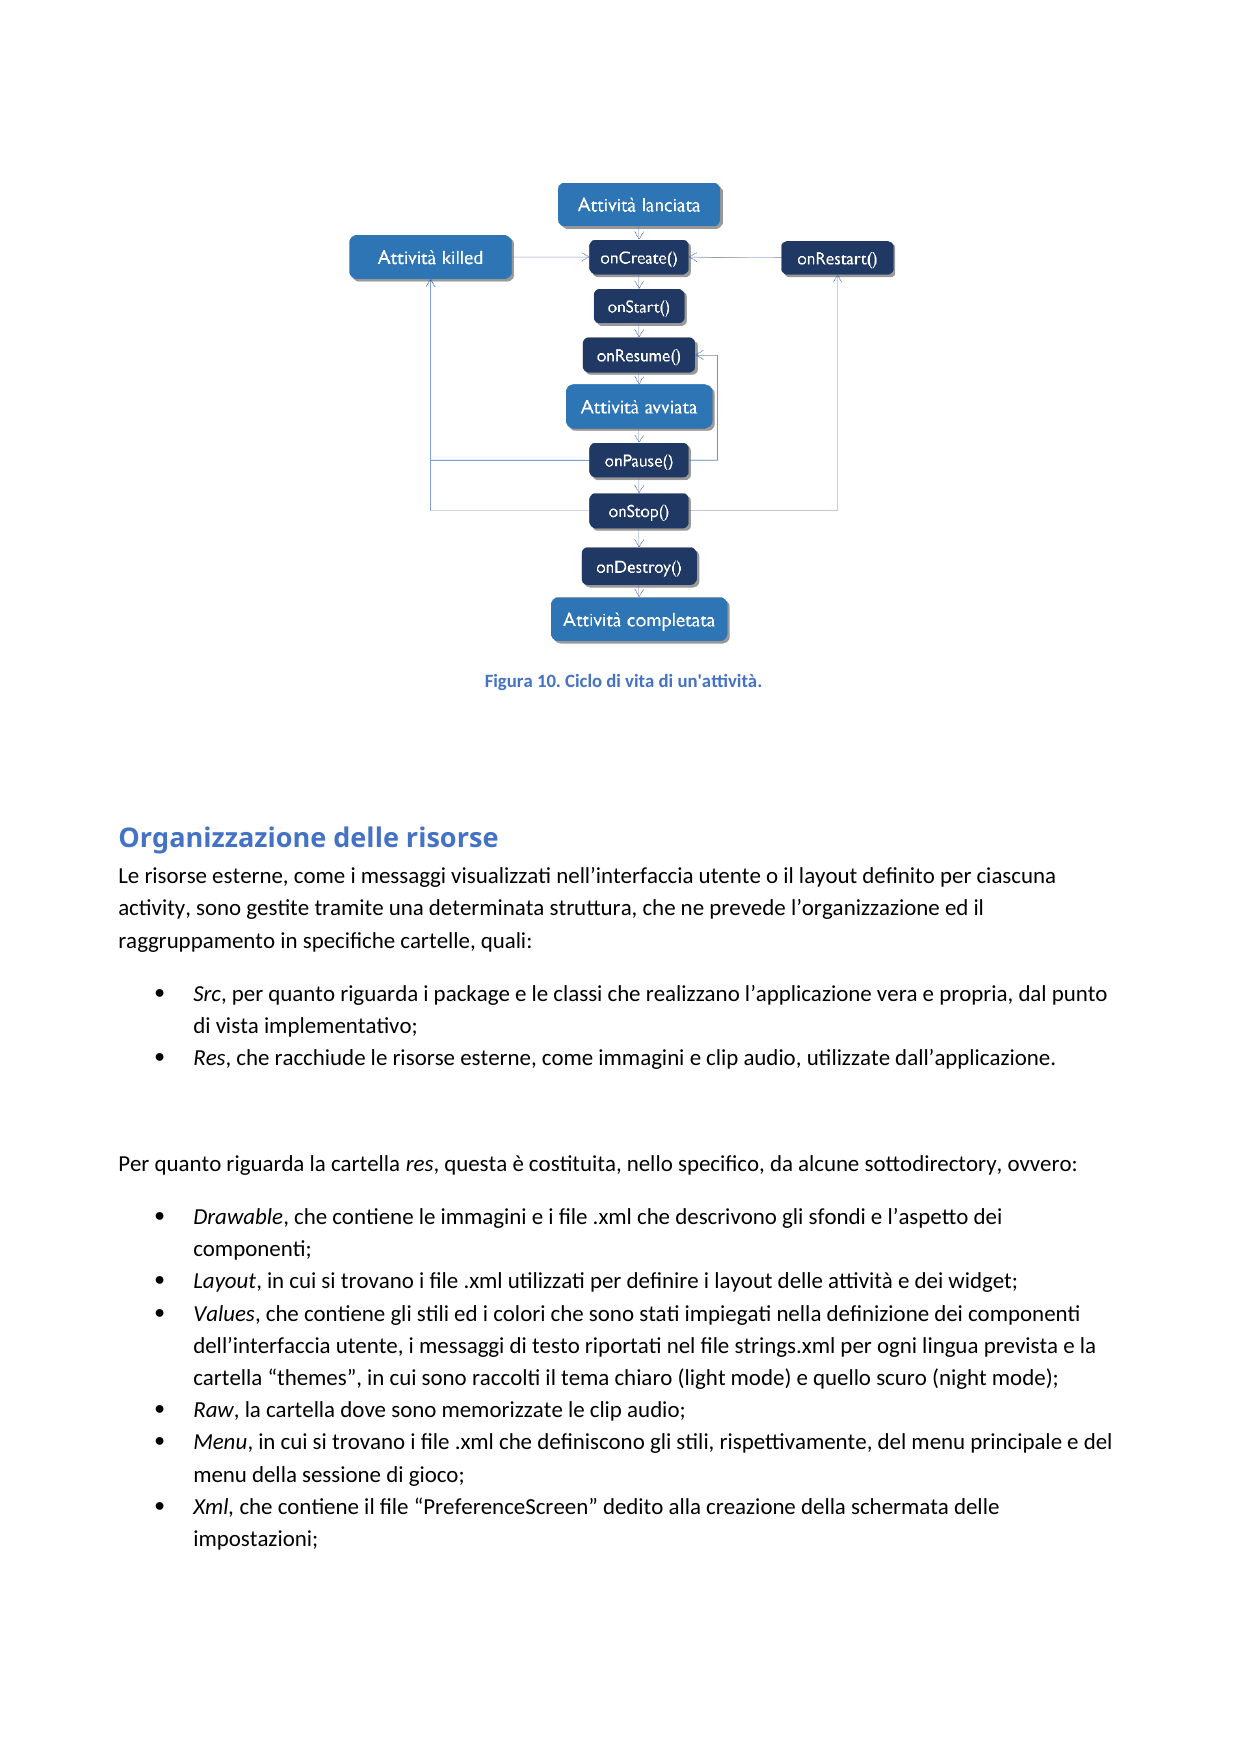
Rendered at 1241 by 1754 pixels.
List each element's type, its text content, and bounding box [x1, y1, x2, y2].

list Res, che racchiude le risorse esterne, come immagini e clip audio, utilizzate dall’applicazione. [156, 1043, 1122, 1071]
list Menu, in cui si trovano i file .xml che definiscono gli stili, rispettivamente, del menu principale e del menu della sessione di gioco; [156, 1427, 1122, 1488]
list Drawable, che contiene le immagini e i file .xml che descrivono gli sfondi e l’aspetto dei componenti; [156, 1202, 1122, 1262]
list Values, che contiene gli stili ed i colori che sono stati impiegati nella definizione dei componenti dell’interfaccia utente, i messaggi di testo riportati nel file strings.xml per ogni lingua prevista e la cartella “themes”, in cui sono raccolti il tema chiaro (light mode) e quello scuro (night mode); [156, 1299, 1122, 1391]
list Layout, in cui si trovano i file .xml utilizzati per definire i layout delle attività e dei widget; [156, 1267, 1122, 1294]
text Figura 10. Ciclo di vita di un'attività. [288, 669, 959, 692]
list Xml, che contiene il file “PreferenceScreen” dedito alla creazione della schermata delle impostazioni; [156, 1492, 1122, 1552]
subtitle Organizzazione delle risorse [118, 819, 1122, 856]
list Raw, la cartella dove sono memorizzate le clip audio; [156, 1395, 1122, 1423]
text Le risorse esterne, come i messaggi visualizzati nell’interfaccia utente o il layout definito per ciascuna activity, sono gestite tramite una determinata struttura, che ne prevede l’organizzazione ed il raggruppamento in specifiche cartelle, quali: [118, 861, 1122, 954]
list Src, per quanto riguarda i package e le classi che realizzano l’applicazione vera e propria, dal punto di vista implementativo; [156, 979, 1122, 1039]
text Per quanto riguarda la cartella res, questa è costituita, nello specifico, da alcune sottodirectory, ovvero: [118, 1149, 1122, 1177]
